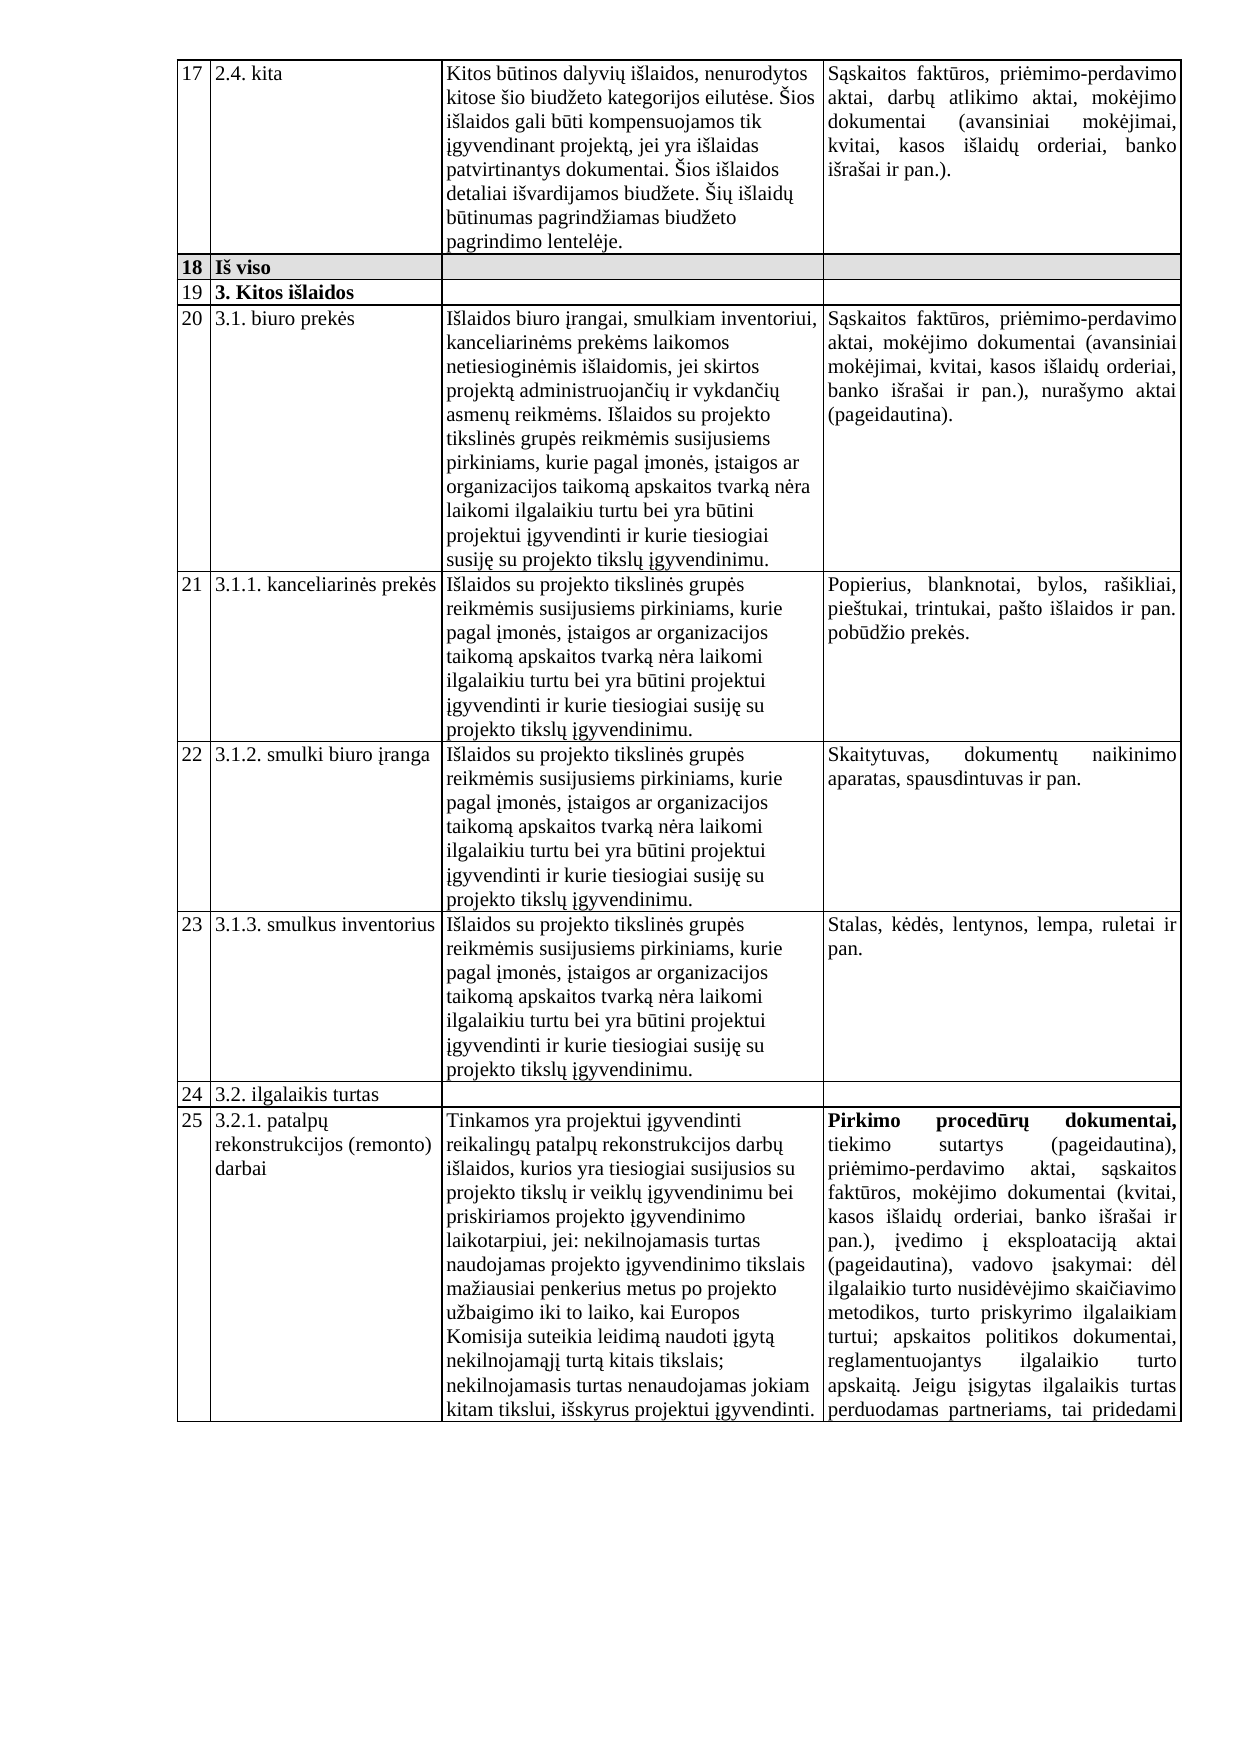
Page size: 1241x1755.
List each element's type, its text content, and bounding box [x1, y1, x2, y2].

table_cell [819, 280, 823, 304]
table_cell 3.1.3. smulkus inventorius [211, 912, 441, 1081]
table_cell [819, 1082, 823, 1106]
table_cell 3.1. biuro prekės [211, 306, 441, 571]
table_cell 21 [178, 572, 210, 741]
table_cell Popierius, blanknotai, bylos, rašikliai, pieštukai, trintukai, pašto išlaidos ir pan. pobūdžio prekės. [824, 572, 1180, 741]
table_cell Iš viso [211, 255, 441, 279]
table_cell 2.4. kita [211, 61, 441, 253]
table_cell 25 [178, 1108, 210, 1421]
table_cell 23 [178, 912, 210, 1081]
table_cell Sąskaitos faktūros, priėmimo-perdavimo aktai, mokėjimo dokumentai (avansiniai mokėjimai, kvitai, kasos išlaidų orderiai, banko išrašai ir pan.), nurašymo aktai (pageidautina). [824, 306, 1180, 571]
table_cell [824, 1082, 828, 1106]
table_cell 3.1.1. kanceliarinės prekės [211, 572, 441, 741]
table_cell 24 [206, 1082, 210, 1106]
table_cell [824, 280, 828, 304]
table_cell 19 [206, 280, 210, 304]
table_cell 17 [178, 61, 210, 253]
table_cell [443, 255, 823, 279]
table_cell 18 [178, 255, 210, 279]
table_cell 20 [178, 306, 210, 571]
table_cell 3.1.2. smulki biuro įranga [211, 742, 441, 911]
table_cell 22 [178, 742, 210, 911]
table_cell Stalas, kėdės, lentynos, lempa, ruletai ir pan. [824, 912, 1180, 1081]
table_cell [824, 255, 1180, 279]
table_cell 3.2.1. patalpų rekonstrukcijos (remonto) darbai [211, 1108, 441, 1421]
table_cell Sąskaitos faktūros, priėmimo-perdavimo aktai, darbų atlikimo aktai, mokėjimo dokumentai (avansiniai mokėjimai, kvitai, kasos išlaidų orderiai, banko išrašai ir pan.). [824, 61, 1180, 253]
table_cell Skaitytuvas, dokumentų naikinimo aparatas, spausdintuvas ir pan. [824, 742, 1180, 911]
